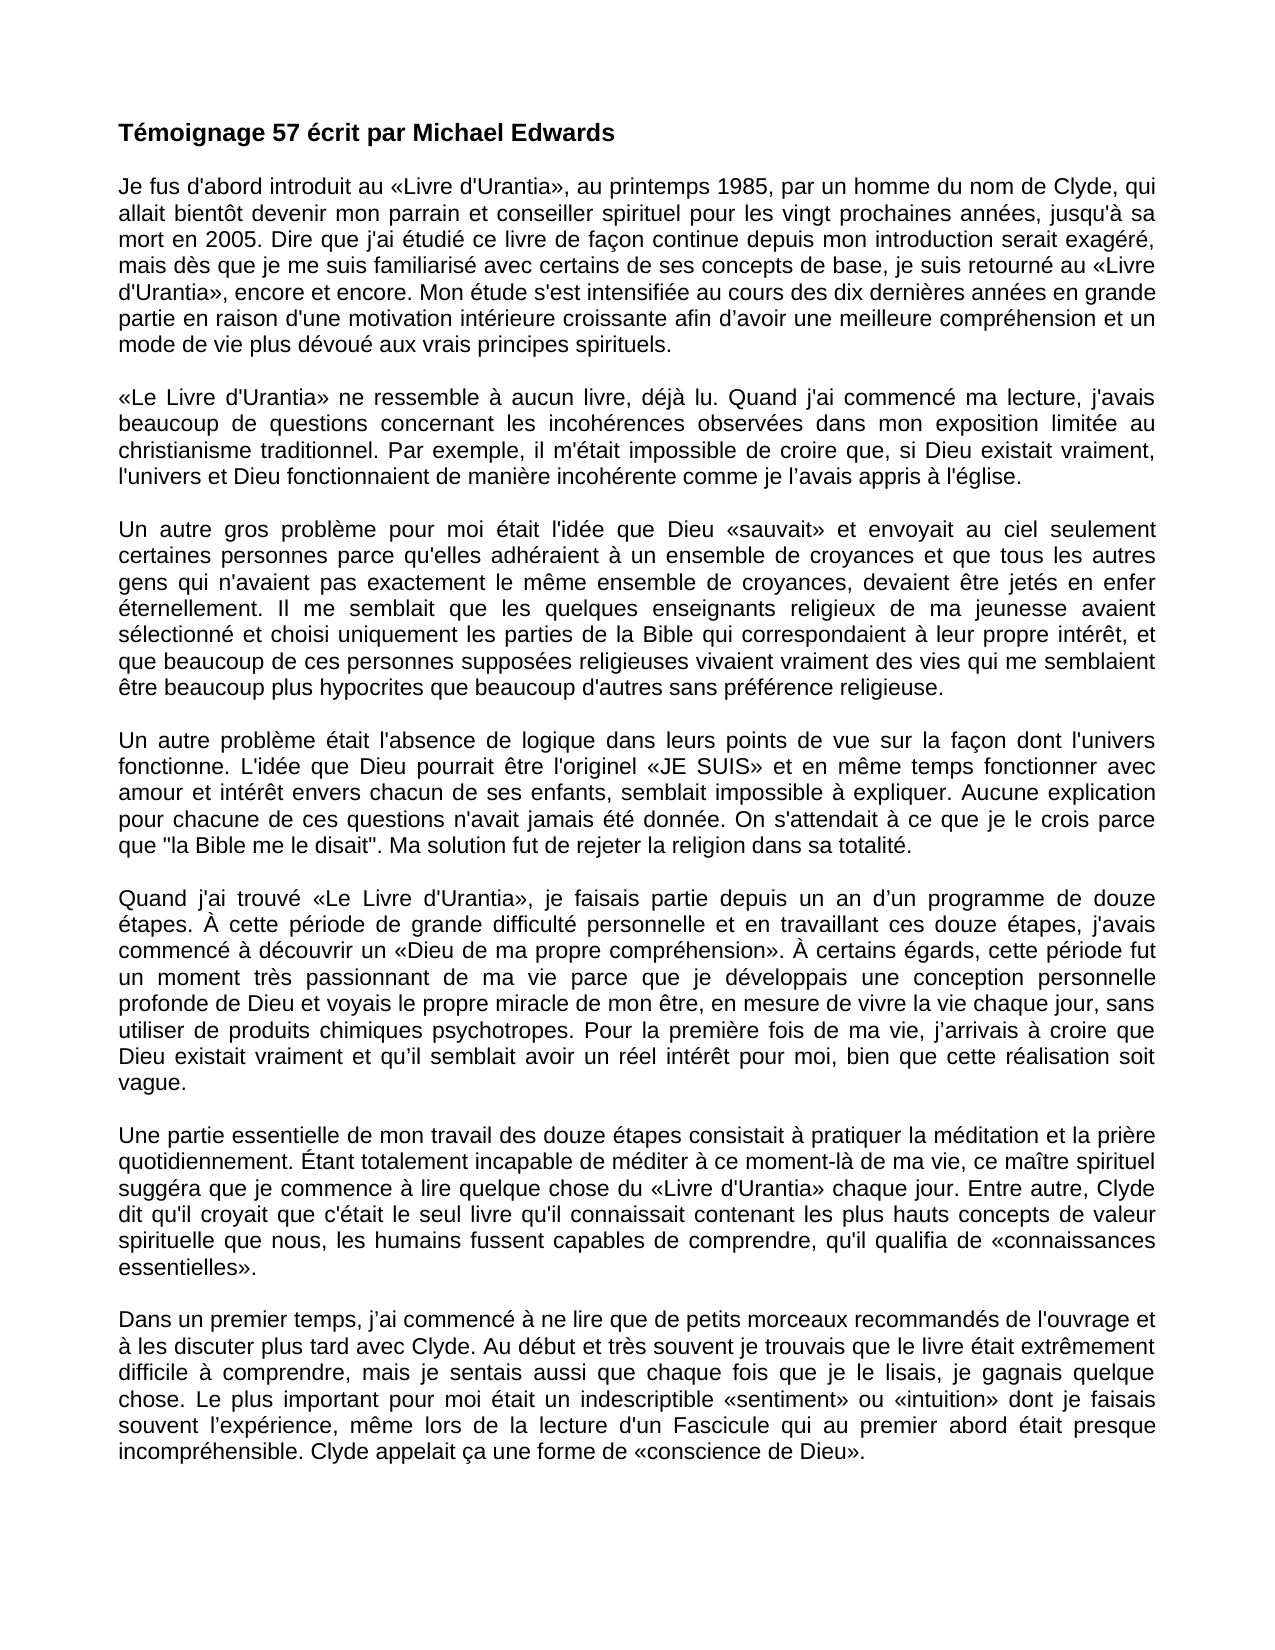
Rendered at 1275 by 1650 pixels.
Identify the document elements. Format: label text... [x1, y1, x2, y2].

text Je fus d'abord introduit au «Livre d'Urantia», au printemps 1985, par un homme du nom de Clyde, qui allait bientôt devenir mon parrain et conseiller spirituel pour les vingt prochaines années, jusqu'à sa mort en 2005. Dire que j'ai étudié ce livre de façon continue depuis mon introduction serait exagéré, mais dès que je me suis familiarisé avec certains de ses concepts de base, je suis retourné au «Livre d'Urantia», encore et encore. Mon étude s'est intensifiée au cours des dix dernières années en grande partie en raison d'une motivation intérieure croissante afin d’avoir une meilleure compréhension et un mode de vie plus dévoué aux vrais principes spirituels. [118, 173, 1157, 358]
text Quand j'ai trouvé «Le Livre d'Urantia», je faisais partie depuis un an d’un programme de douze étapes. À cette période de grande difficulté personnelle et en travaillant ces douze étapes, j'avais commencé à découvrir un «Dieu de ma propre compréhension». À certains égards, cette période fut un moment très passionnant de ma vie parce que je développais une conception personnelle profonde de Dieu et voyais le propre miracle de mon être, en mesure de vivre la vie chaque jour, sans utiliser de produits chimiques psychotropes. Pour la première fois de ma vie, j’arrivais à croire que Dieu existait vraiment et qu’il semblait avoir un réel intérêt pour moi, bien que cette réalisation soit vague. [118, 885, 1157, 1096]
text Un autre gros problème pour moi était l'idée que Dieu «sauvait» et envoyait au ciel seulement certaines personnes parce qu'elles adhéraient à un ensemble de croyances et que tous les autres gens qui n'avaient pas exactement le même ensemble de croyances, devaient être jetés en enfer éternellement. Il me semblait que les quelques enseignants religieux de ma jeunesse avaient sélectionné et choisi uniquement les parties de la Bible qui correspondaient à leur propre intérêt, et que beaucoup de ces personnes supposées religieuses vivaient vraiment des vies qui me semblaient être beaucoup plus hypocrites que beaucoup d'autres sans préférence religieuse. [118, 516, 1157, 700]
text Une partie essentielle de mon travail des douze étapes consistait à pratiquer la méditation et la prière quotidiennement. Étant totalement incapable de méditer à ce moment-là de ma vie, ce maître spirituel suggéra que je commence à lire quelque chose du «Livre d'Urantia» chaque jour. Entre autre, Clyde dit qu'il croyait que c'était le seul livre qu'il connaissait contenant les plus hauts concepts de valeur spirituelle que nous, les humains fussent capables de comprendre, qu'il qualifia de «connaissances essentielles». [118, 1122, 1157, 1280]
text Un autre problème était l'absence de logique dans leurs points de vue sur la façon dont l'univers fonctionne. L'idée que Dieu pourrait être l'originel «JE SUIS» et en même temps fonctionner avec amour et intérêt envers chacun de ses enfants, semblait impossible à expliquer. Aucune explication pour chacune de ces questions n'avait jamais été donnée. On s'attendait à ce que je le crois parce que "la Bible me le disait". Ma solution fut de rejeter la religion dans sa totalité. [118, 727, 1157, 858]
text Dans un premier temps, j’ai commencé à ne lire que de petits morceaux recommandés de l'ouvrage et à les discuter plus tard avec Clyde. Au début et très souvent je trouvais que le livre était extrêmement difficile à comprendre, mais je sentais aussi que chaque fois que je le lisais, je gagnais quelque chose. Le plus important pour moi était un indescriptible «sentiment» ou «intuition» dont je faisais souvent l’expérience, même lors de la lecture d'un Fascicule qui au premier abord était presque incompréhensible. Clyde appelait ça une forme de «conscience de Dieu». [118, 1306, 1157, 1464]
text «Le Livre d'Urantia» ne ressemble à aucun livre, déjà lu. Quand j'ai commencé ma lecture, j'avais beaucoup de questions concernant les incohérences observées dans mon exposition limitée au christianisme traditionnel. Par exemple, il m'était impossible de croire que, si Dieu existait vraiment, l'univers et Dieu fonctionnaient de manière incohérente comme je l’avais appris à l'église. [118, 384, 1157, 489]
text Témoignage 57 écrit par Michael Edwards [118, 118, 1157, 147]
